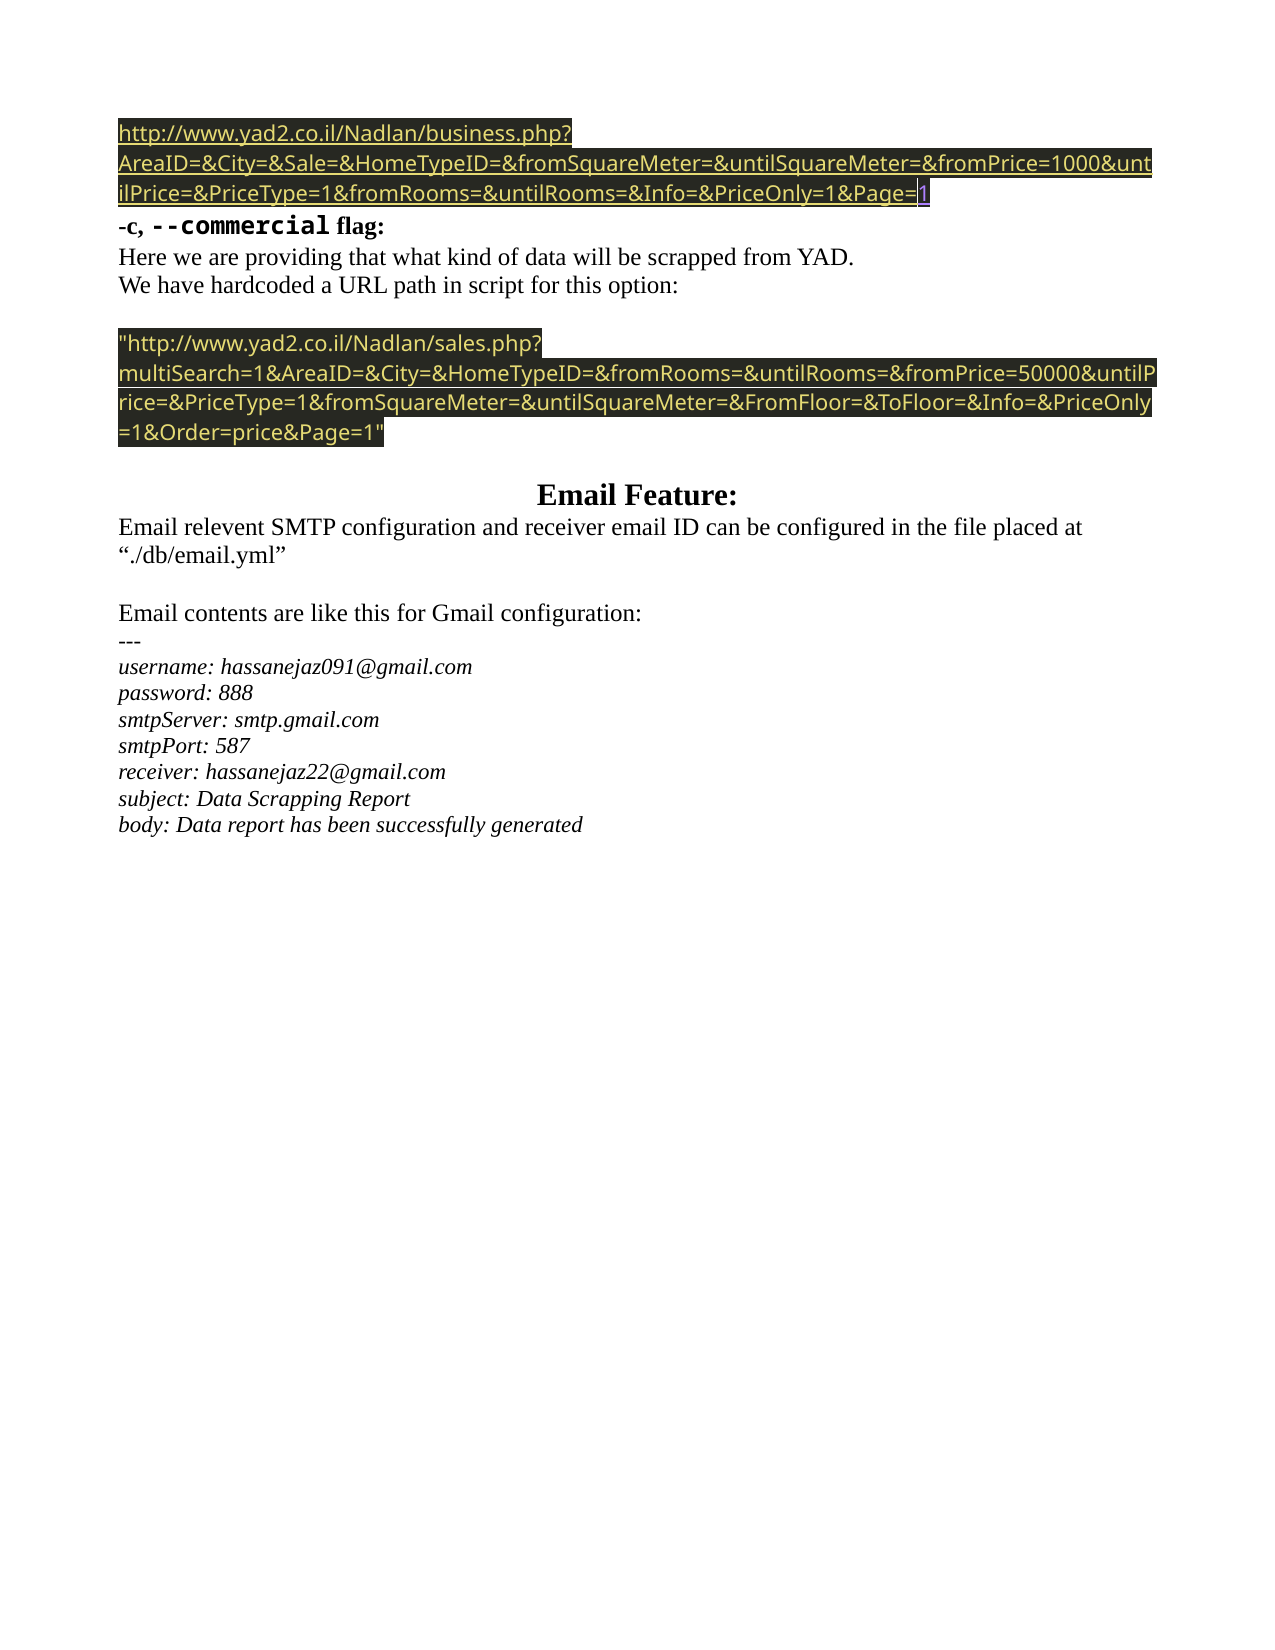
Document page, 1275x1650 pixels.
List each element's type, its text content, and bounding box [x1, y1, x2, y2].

text --- [118, 627, 1157, 653]
text password: 888 [118, 679, 1157, 706]
text body: Data report has been successfully generated [118, 811, 1157, 837]
text Email contents are like this for Gmail configuration: [118, 598, 1157, 627]
text "http://www.yad2.co.il/Nadlan/sales.php?multiSearch=1&AreaID=&City=&HomeTypeID=&fromRooms=&untilRooms=&fromPrice=50000&untilPrice=&PriceType=1&fromSquareMeter=&untilSquareMeter=&FromFloor=&ToFloor=&Info=&PriceOnly=1&Order=price&Page=1" [118, 328, 1157, 447]
text smtpServer: smtp.gmail.com [118, 706, 1157, 732]
text Here we are providing that what kind of data will be scrapped from YAD. [118, 242, 1157, 270]
text username: hassanejaz091@gmail.com [118, 653, 1157, 679]
text subject: Data Scrapping Report [118, 785, 1157, 811]
text receiver: hassanejaz22@gmail.com [118, 758, 1157, 785]
text http://www.yad2.co.il/Nadlan/business.php?AreaID=&City=&Sale=&HomeTypeID=&fromSquareMeter=&untilSquareMeter=&fromPrice=1000&untilPrice=&PriceType=1&fromRooms=&untilRooms=&Info=&PriceOnly=1&Page=1 [118, 118, 1157, 207]
text We have hardcoded a URL path in script for this option: [118, 270, 1157, 299]
text Email relevent SMTP configuration and receiver email ID can be configured in the file placed at “./db/email.yml” [118, 512, 1157, 569]
text Email Feature: [118, 476, 1157, 512]
text -c, --commercial flag: [118, 207, 1157, 242]
text smtpPort: 587 [118, 732, 1157, 758]
